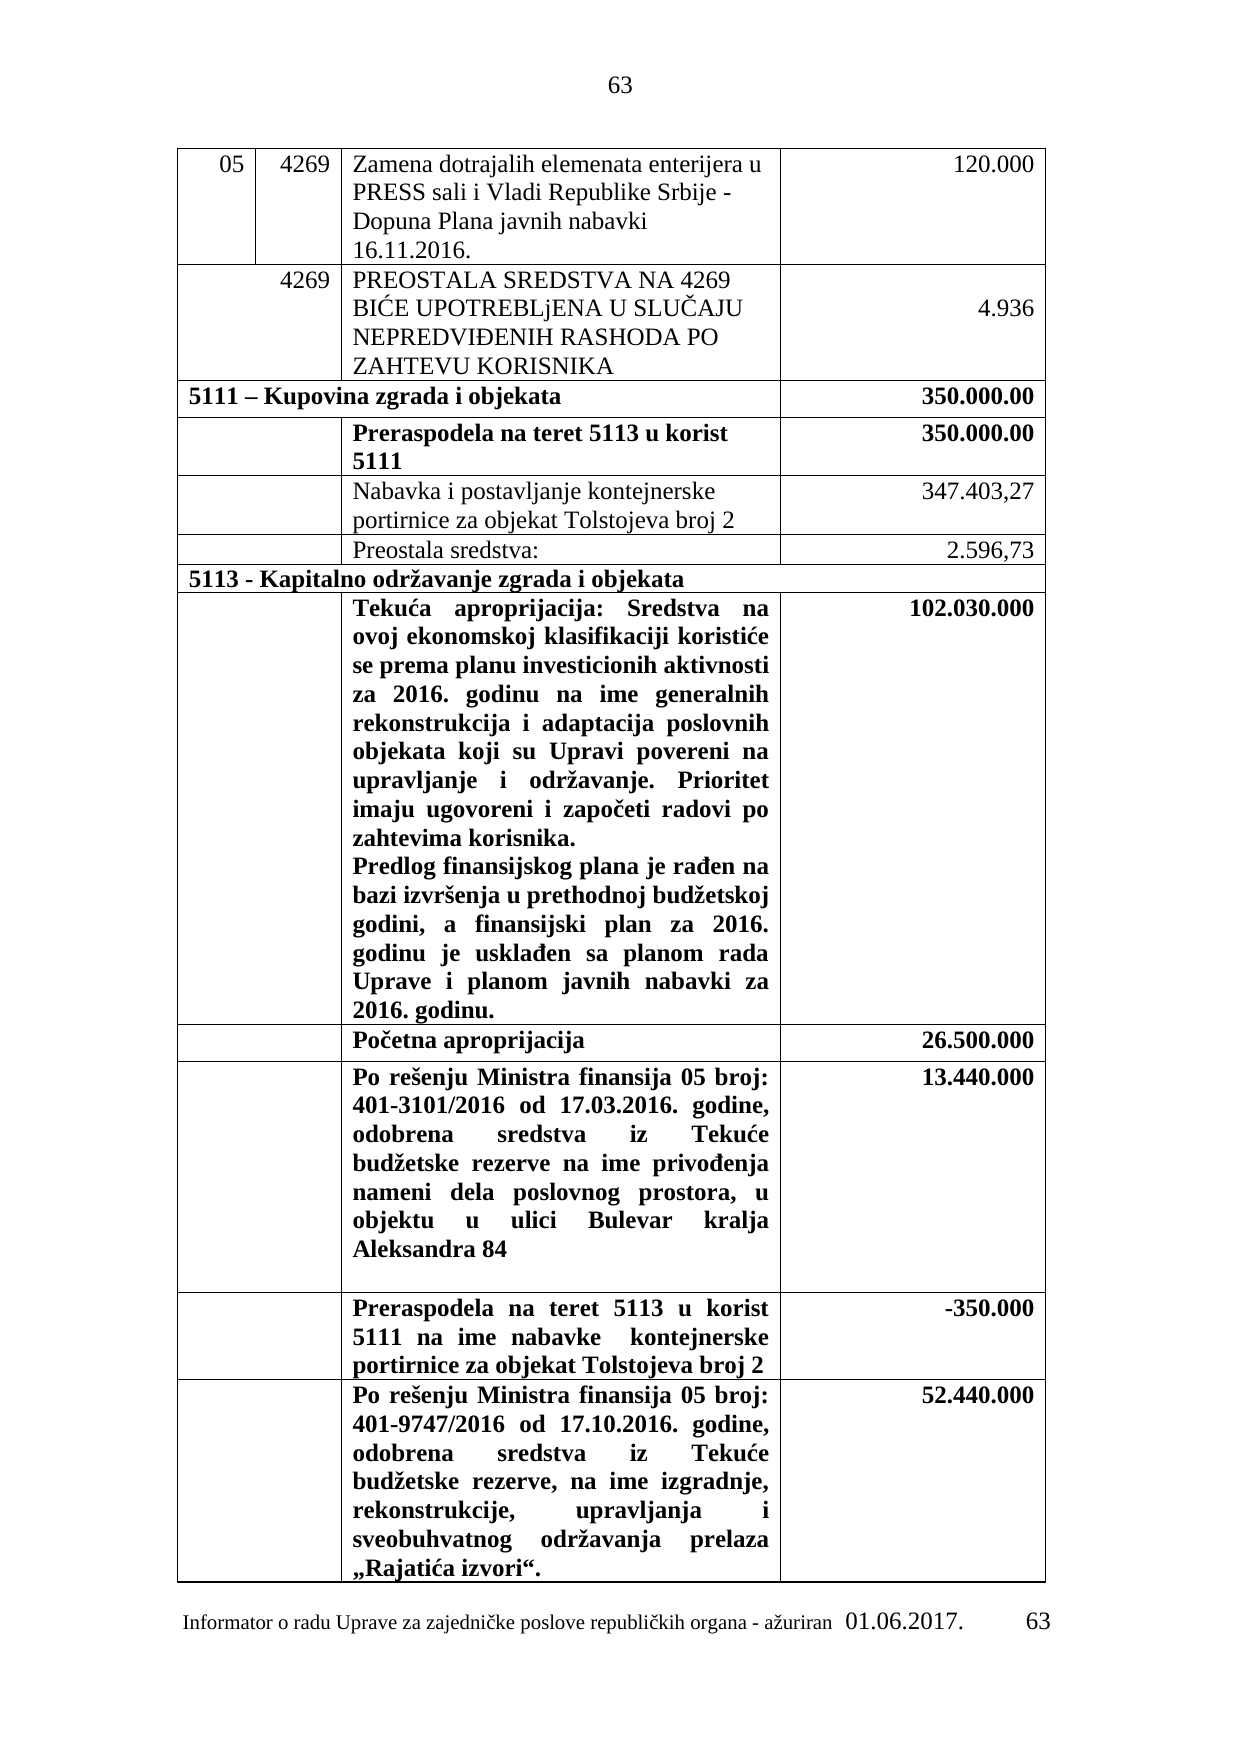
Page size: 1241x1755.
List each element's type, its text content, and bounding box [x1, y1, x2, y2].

table_cell 350.000.00 [781, 381, 1045, 417]
table_cell 05 [178, 149, 255, 264]
table_cell 52.440.000 [781, 1380, 1045, 1581]
table_cell 120.000 [781, 149, 1045, 264]
table_cell [178, 1293, 341, 1379]
table_cell 2.596,73 [781, 535, 1045, 563]
table_cell Zamena dotrajalih elemenata enterijera u PRESS sali i Vladi Republike Srbije - Dopuna Plana javnih nabavki 16.11.2016. [342, 149, 780, 264]
table_cell [178, 535, 341, 563]
table_cell 26.500.000 [781, 1025, 1045, 1061]
table_cell 5113 - Kapitalno održavanje zgrada i objekata [178, 565, 1045, 592]
table_cell 347.403,27 [781, 476, 1045, 534]
table_cell Preraspodela na teret 5113 u korist 5111 [342, 418, 780, 475]
table_cell [178, 593, 341, 1024]
table_cell 5111 – Kupovina zgrada i objekata [178, 381, 780, 417]
table_cell Po rešenju Ministra finansija 05 broj: 401-3101/2016 od 17.03.2016. godine, odobrena sredstva iz Tekuće budžetske rezerve na ime privođenja nameni dela poslovnog prostora, u objektu u ulici Bulevar kralјa Aleksandra 84 [342, 1062, 780, 1292]
table_cell Tekuća aproprijacija: Sredstva na ovoj ekonomskoj klasifikaciji koristiće se prema planu investicionih aktivnosti za 2016. godinu na ime generalnih rekonstrukcija i adaptacija poslovnih objekata koji su Upravi povereni na upravlјanje i održavanje. Prioritet imaju ugovoreni i započeti radovi po zahtevima korisnika. Predlog finansijskog plana je rađen na bazi izvršenja u prethodnoj budžetskoj godini, a finansijski plan za 2016. godinu je usklađen sa planom rada Uprave i planom javnih nabavki za 2016. godinu. [342, 593, 780, 1024]
table_cell Nabavka i postavlјanje kontejnerske portirnice za objekat Tolstojeva broj 2 [342, 476, 780, 534]
table_cell Po rešenju Ministra finansija 05 broj: 401-9747/2016 od 17.10.2016. godine, odobrena sredstva iz Tekuće budžetske rezerve, na ime izgradnje, rekonstrukcije, upravlјanja i sveobuhvatnog održavanja prelaza „Rajatića izvori“. [342, 1380, 780, 1581]
table_cell Preostala sredstva: [342, 535, 780, 563]
table_cell 102.030.000 [781, 593, 1045, 1024]
table_cell [178, 1062, 341, 1292]
table_cell Preraspodela na teret 5113 u korist 5111 na ime nabavke kontejnerske portirnice za objekat Tolstojeva broj 2 [342, 1293, 780, 1379]
table_cell 4269 [178, 265, 341, 380]
table_cell 350.000.00 [781, 418, 1045, 475]
table_cell 4.936 [781, 265, 1045, 380]
table_cell [178, 1380, 341, 1581]
table_cell 4269 [256, 149, 341, 264]
table_cell [178, 1025, 341, 1061]
table_cell 13.440.000 [781, 1062, 1045, 1292]
table_cell [178, 418, 341, 475]
table_cell [178, 476, 341, 534]
table_cell PREOSTALA SREDSTVA NA 4269 BIĆE UPOTREBLjENA U SLUČAJU NEPREDVIĐENIH RASHODA PO ZAHTEVU KORISNIKA [342, 265, 780, 380]
table_cell Početna aproprijacija [342, 1025, 780, 1061]
table_cell -350.000 [781, 1293, 1045, 1379]
